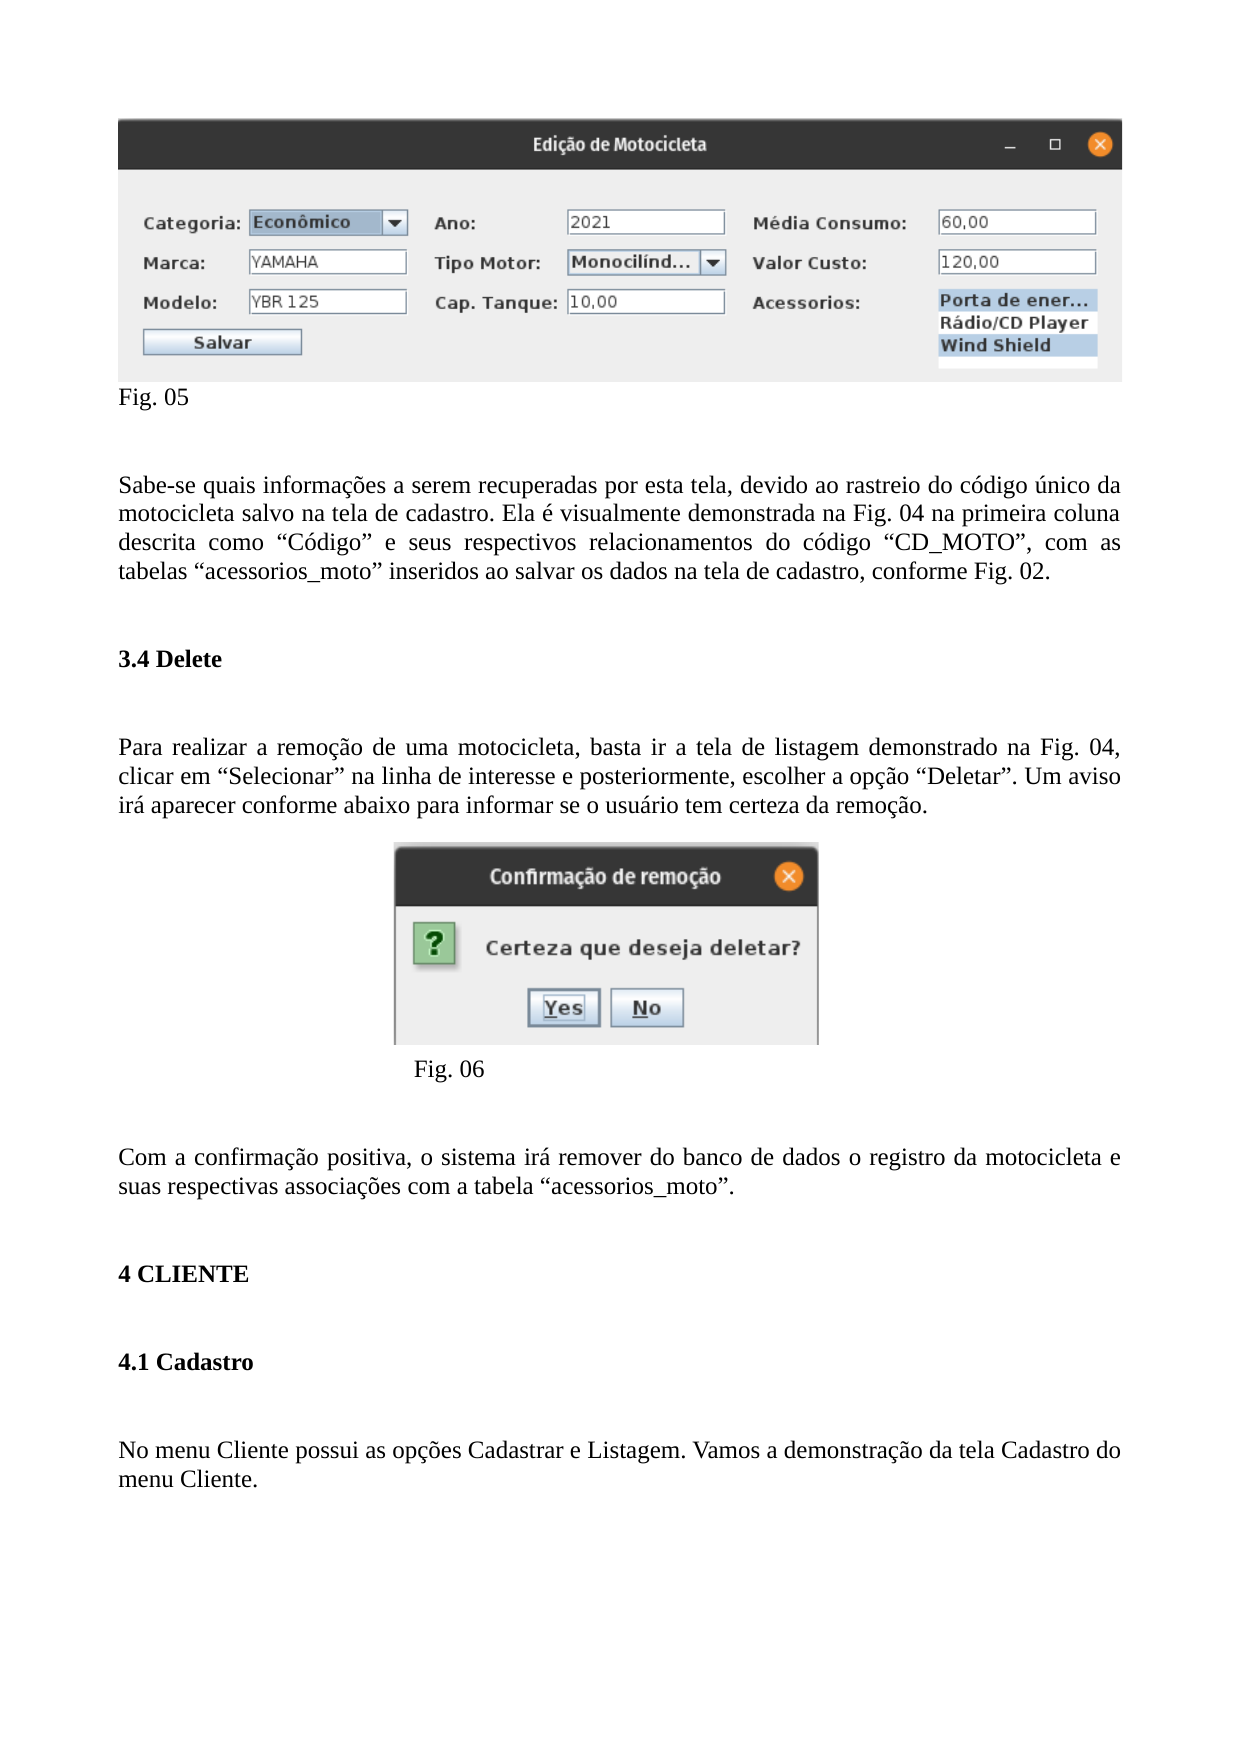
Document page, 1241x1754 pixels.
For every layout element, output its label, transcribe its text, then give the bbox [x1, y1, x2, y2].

text Para realizar a remoção de uma motocicleta, basta ir a tela de listagem demonstrado na Fig. 04, clicar em “Selecionar” na linha de interesse e posteriormente, escolher a opção “Deletar”. Um aviso irá aparecer conforme abaixo para informar se o usuário tem certeza da remoção. [118, 732, 1122, 818]
text 4 CLIENTE [118, 1259, 1122, 1288]
picture [393, 842, 819, 1045]
text Fig. 06 [118, 1054, 1122, 1083]
text Com a confirmação positiva, o sistema irá remover do banco de dados o registro da motocicleta e suas respectivas associações com a tabela “acessorios_moto”. [118, 1142, 1122, 1200]
text Fig. 05 [118, 382, 1122, 410]
text No menu Cliente possui as opções Cadastrar e Listagem. Vamos a demonstração da tela Cadastro do menu Cliente. [118, 1435, 1122, 1493]
text 3.4 Delete [118, 644, 1122, 673]
picture [118, 118, 1123, 382]
text Sabe-se quais informações a serem recuperadas por esta tela, devido ao rastreio do código único da motocicleta salvo na tela de cadastro. Ela é visualmente demonstrada na Fig. 04 na primeira coluna descrita como “Código” e seus respectivos relacionamentos do código “CD_MOTO”, com as tabelas “acessorios_moto” inseridos ao salvar os dados na tela de cadastro, conforme Fig. 02. [118, 470, 1122, 585]
text 4.1 Cadastro [118, 1347, 1122, 1376]
